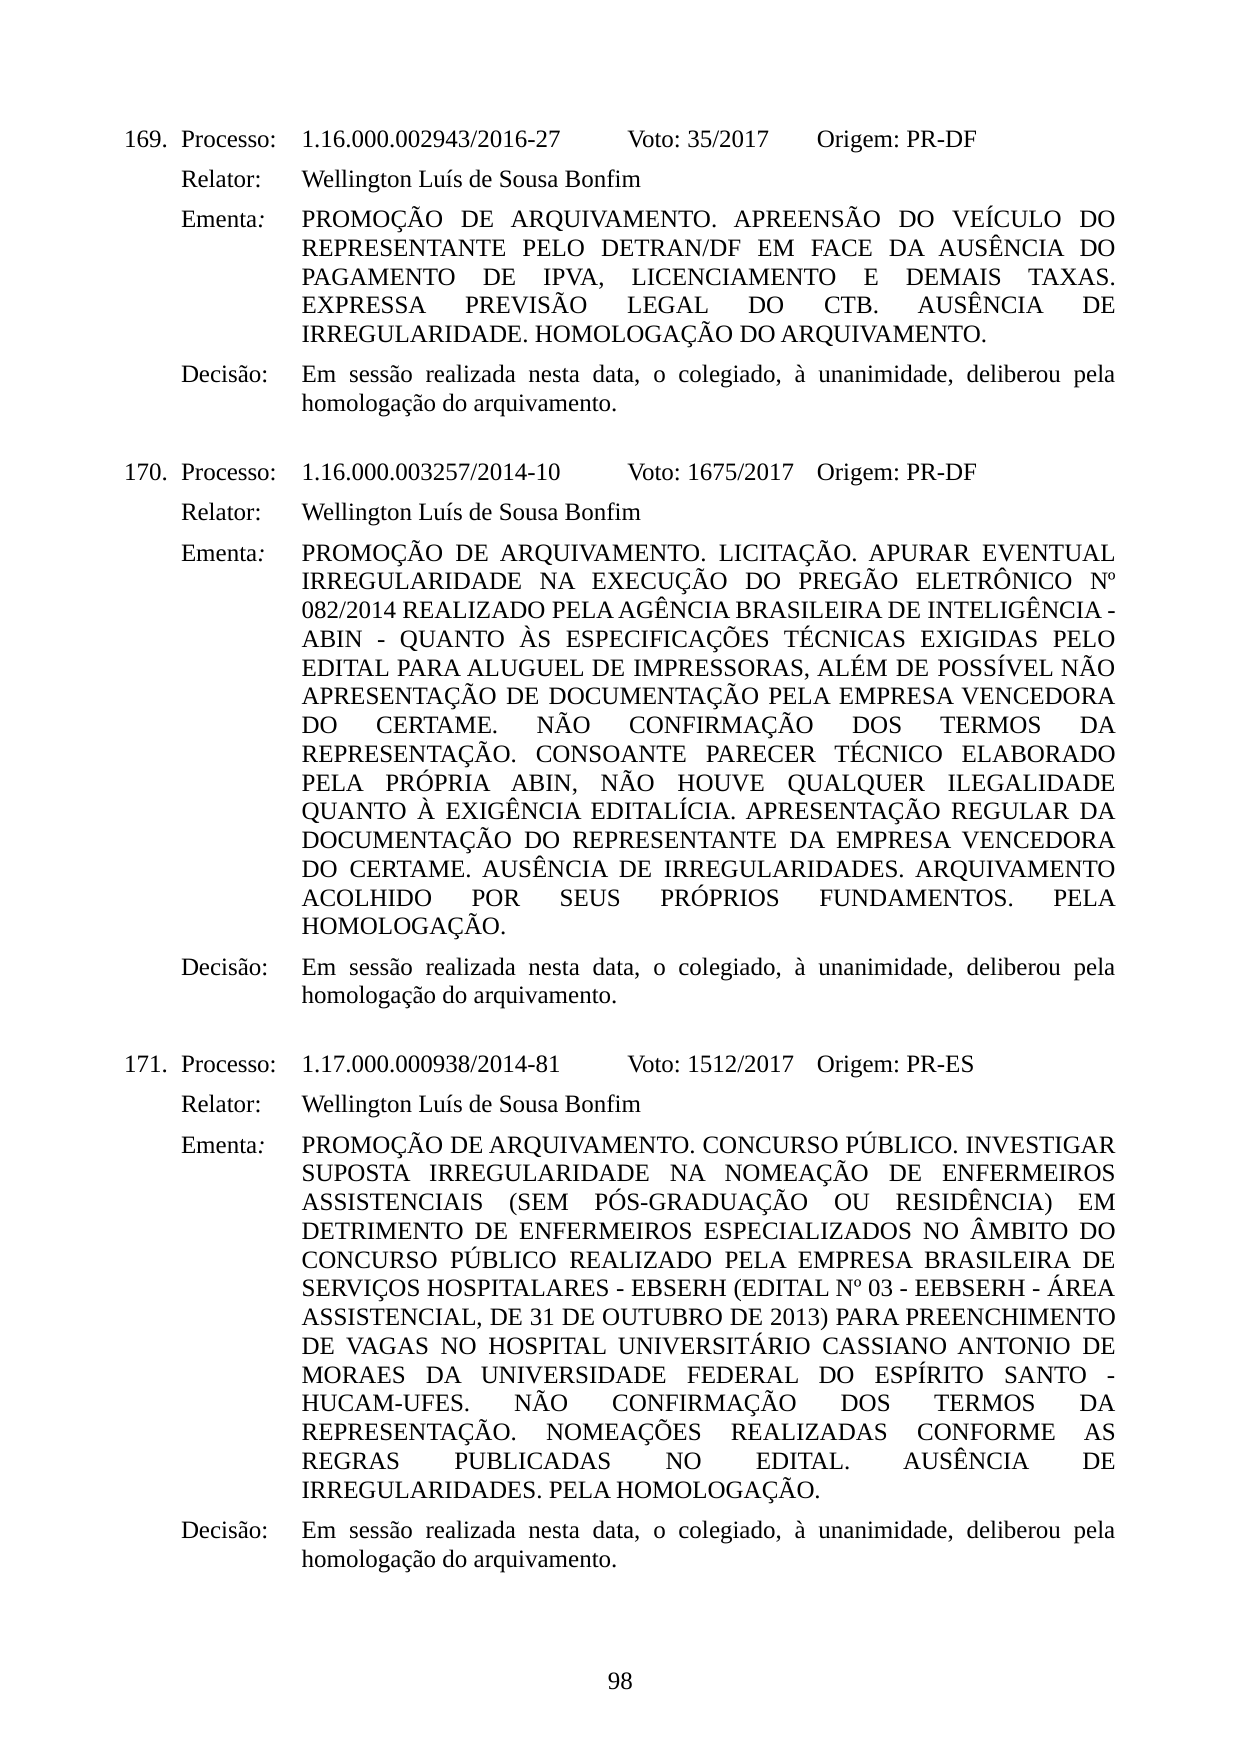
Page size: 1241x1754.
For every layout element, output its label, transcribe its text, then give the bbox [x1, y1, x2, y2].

table_header Voto: 35/2017 [621, 118, 811, 158]
table_cell [118, 492, 175, 532]
table_header 1.16.000.002943/2016-27 [296, 118, 621, 158]
table_header 171. [118, 1044, 175, 1084]
table_header Processo: [175, 1044, 296, 1084]
table_cell Relator: [175, 158, 296, 198]
table_cell Decisão: [175, 946, 296, 1015]
table_header Origem: PR-DF [811, 451, 1122, 492]
table_header Voto: 1675/2017 [621, 451, 811, 492]
table_header 1.17.000.000938/2014-81 [296, 1044, 621, 1084]
table_header Processo: [175, 118, 296, 158]
table_header 170. [118, 451, 175, 492]
table_cell PROMOÇÃO DE ARQUIVAMENTO. APREENSÃO DO VEÍCULO DO REPRESENTANTE PELO DETRAN/DF EM FACE DA AUSÊNCIA DO PAGAMENTO DE IPVA, LICENCIAMENTO E DEMAIS TAXAS. EXPRESSA PREVISÃO LEGAL DO CTB. AUSÊNCIA DE IRREGULARIDADE. HOMOLOGAÇÃO DO ARQUIVAMENTO. [296, 199, 1122, 354]
table_cell [118, 354, 175, 423]
table_header Origem: PR-DF [811, 118, 1122, 158]
table_cell Relator: [175, 1084, 296, 1124]
table_cell [118, 532, 175, 946]
table_cell Ementa: [175, 532, 296, 946]
table_header Voto: 1512/2017 [621, 1044, 811, 1084]
table_header Processo: [175, 451, 296, 492]
table_cell Decisão: [175, 1509, 296, 1578]
table_cell PROMOÇÃO DE ARQUIVAMENTO. CONCURSO PÚBLICO. INVESTIGAR SUPOSTA IRREGULARIDADE NA NOMEAÇÃO DE ENFERMEIROS ASSISTENCIAIS (SEM PÓS-GRADUAÇÃO OU RESIDÊNCIA) EM DETRIMENTO DE ENFERMEIROS ESPECIALIZADOS NO ÂMBITO DO CONCURSO PÚBLICO REALIZADO PELA EMPRESA BRASILEIRA DE SERVIÇOS HOSPITALARES - EBSERH (EDITAL Nº 03 - EEBSERH - ÁREA ASSISTENCIAL, DE 31 DE OUTUBRO DE 2013) PARA PREENCHIMENTO DE VAGAS NO HOSPITAL UNIVERSITÁRIO CASSIANO ANTONIO DE MORAES DA UNIVERSIDADE FEDERAL DO ESPÍRITO SANTO - HUCAM-UFES. NÃO CONFIRMAÇÃO DOS TERMOS DA REPRESENTAÇÃO. NOMEAÇÕES REALIZADAS CONFORME AS REGRAS PUBLICADAS NO EDITAL. AUSÊNCIA DE IRREGULARIDADES. PELA HOMOLOGAÇÃO. [296, 1124, 1122, 1509]
table_header 1.16.000.003257/2014-10 [296, 451, 621, 492]
table_cell Wellington Luís de Sousa Bonfim [296, 492, 1122, 532]
table_header 169. [118, 118, 175, 158]
table_cell Ementa: [175, 199, 296, 354]
table_cell [118, 1124, 175, 1509]
table_cell [118, 199, 175, 354]
table_cell Em sessão realizada nesta data, o colegiado, à unanimidade, deliberou pela homologação do arquivamento. [296, 946, 1122, 1015]
table_cell PROMOÇÃO DE ARQUIVAMENTO. LICITAÇÃO. APURAR EVENTUAL IRREGULARIDADE NA EXECUÇÃO DO PREGÃO ELETRÔNICO Nº 082/2014 REALIZADO PELA AGÊNCIA BRASILEIRA DE INTELIGÊNCIA - ABIN - QUANTO ÀS ESPECIFICAÇÕES TÉCNICAS EXIGIDAS PELO EDITAL PARA ALUGUEL DE IMPRESSORAS, ALÉM DE POSSÍVEL NÃO APRESENTAÇÃO DE DOCUMENTAÇÃO PELA EMPRESA VENCEDORA DO CERTAME. NÃO CONFIRMAÇÃO DOS TERMOS DA REPRESENTAÇÃO. CONSOANTE PARECER TÉCNICO ELABORADO PELA PRÓPRIA ABIN, NÃO HOUVE QUALQUER ILEGALIDADE QUANTO À EXIGÊNCIA EDITALÍCIA. APRESENTAÇÃO REGULAR DA DOCUMENTAÇÃO DO REPRESENTANTE DA EMPRESA VENCEDORA DO CERTAME. AUSÊNCIA DE IRREGULARIDADES. ARQUIVAMENTO ACOLHIDO POR SEUS PRÓPRIOS FUNDAMENTOS. PELA HOMOLOGAÇÃO. [296, 532, 1122, 946]
table_cell Decisão: [175, 354, 296, 423]
table_cell Wellington Luís de Sousa Bonfim [296, 1084, 1122, 1124]
table_cell Ementa: [175, 1124, 296, 1509]
table_cell [118, 1084, 175, 1124]
table_cell Em sessão realizada nesta data, o colegiado, à unanimidade, deliberou pela homologação do arquivamento. [296, 1509, 1122, 1578]
table_cell Relator: [175, 492, 296, 532]
table_cell [118, 1509, 175, 1578]
table_header Origem: PR-ES [811, 1044, 1122, 1084]
table_cell Em sessão realizada nesta data, o colegiado, à unanimidade, deliberou pela homologação do arquivamento. [296, 354, 1122, 423]
table_cell [118, 946, 175, 1015]
table_cell Wellington Luís de Sousa Bonfim [296, 158, 1122, 198]
table_cell [118, 158, 175, 198]
